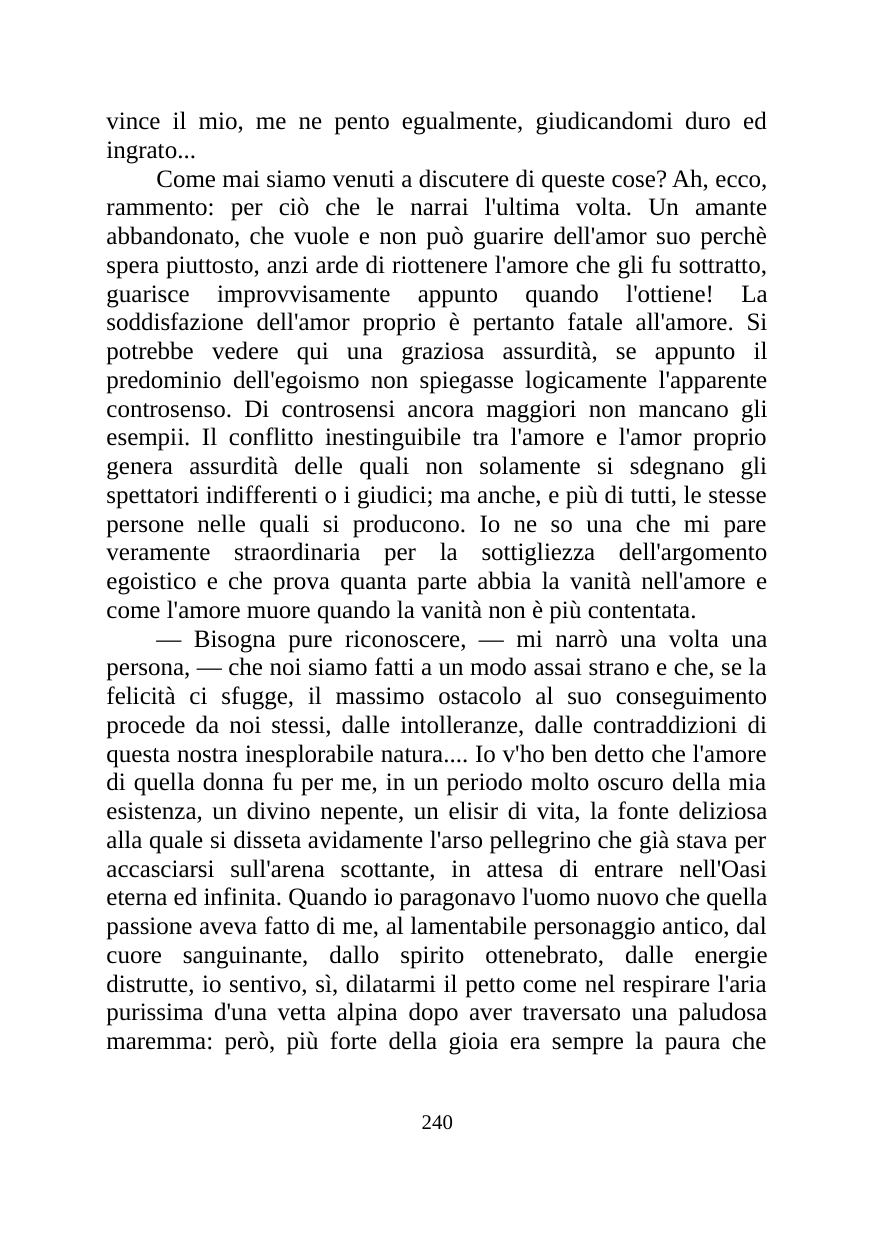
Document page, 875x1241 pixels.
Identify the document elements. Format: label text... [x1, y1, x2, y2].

text Come mai siamo venuti a discutere di queste cose? Ah, ecco, rammento: per ciò che le narrai l'ultima volta. Un amante abbandonato, che vuole e non può guarire dell'amor suo perchè spera piuttosto, anzi arde di riottenere l'amore che gli fu sottratto, guarisce improvvisamente appunto quando l'ottiene! La soddisfazione dell'amor proprio è pertanto fatale all'amore. Si potrebbe vedere qui una graziosa assurdità, se appunto il predominio dell'egoismo non spiegasse logicamente l'apparente controsenso. Di controsensi ancora maggiori non mancano gli esempii. Il conflitto inestinguibile tra l'amore e l'amor proprio genera assurdità delle quali non solamente si sdegnano gli spettatori indifferenti o i giudici; ma anche, e più di tutti, le stesse persone nelle quali si producono. Io ne so una che mi pare veramente straordinaria per la sottigliezza dell'argomento egoistico e che prova quanta parte abbia la vanità nell'amore e come l'amore muore quando la vanità non è più contentata. [106, 164, 768, 624]
text ― Bisogna pure riconoscere, ― mi narrò una volta una persona, ― che noi siamo fatti a un modo assai strano e che, se la felicità ci sfugge, il massimo ostacolo al suo conseguimento procede da noi stessi, dalle intolleranze, dalle contraddizioni di questa nostra inesplorabile natura.... Io v'ho ben detto che l'amore di quella donna fu per me, in un periodo molto oscuro della mia esistenza, un divino nepente, un elisir di vita, la fonte deliziosa alla quale si disseta avidamente l'arso pellegrino che già stava per accasciarsi sull'arena scottante, in attesa di entrare nell'Oasi eterna ed infinita. Quando io paragonavo l'uomo nuovo che quella passione aveva fatto di me, al lamentabile personaggio antico, dal cuore sanguinante, dallo spirito ottenebrato, dalle energie distrutte, io sentivo, sì, dilatarmi il petto come nel respirare l'aria purissima d'una vetta alpina dopo aver traversato una paludosa maremma: però, più forte della gioia era sempre la paura che [106, 624, 768, 1055]
text vince il mio, me ne pento egualmente, giudicandomi duro ed ingrato... [106, 106, 768, 164]
